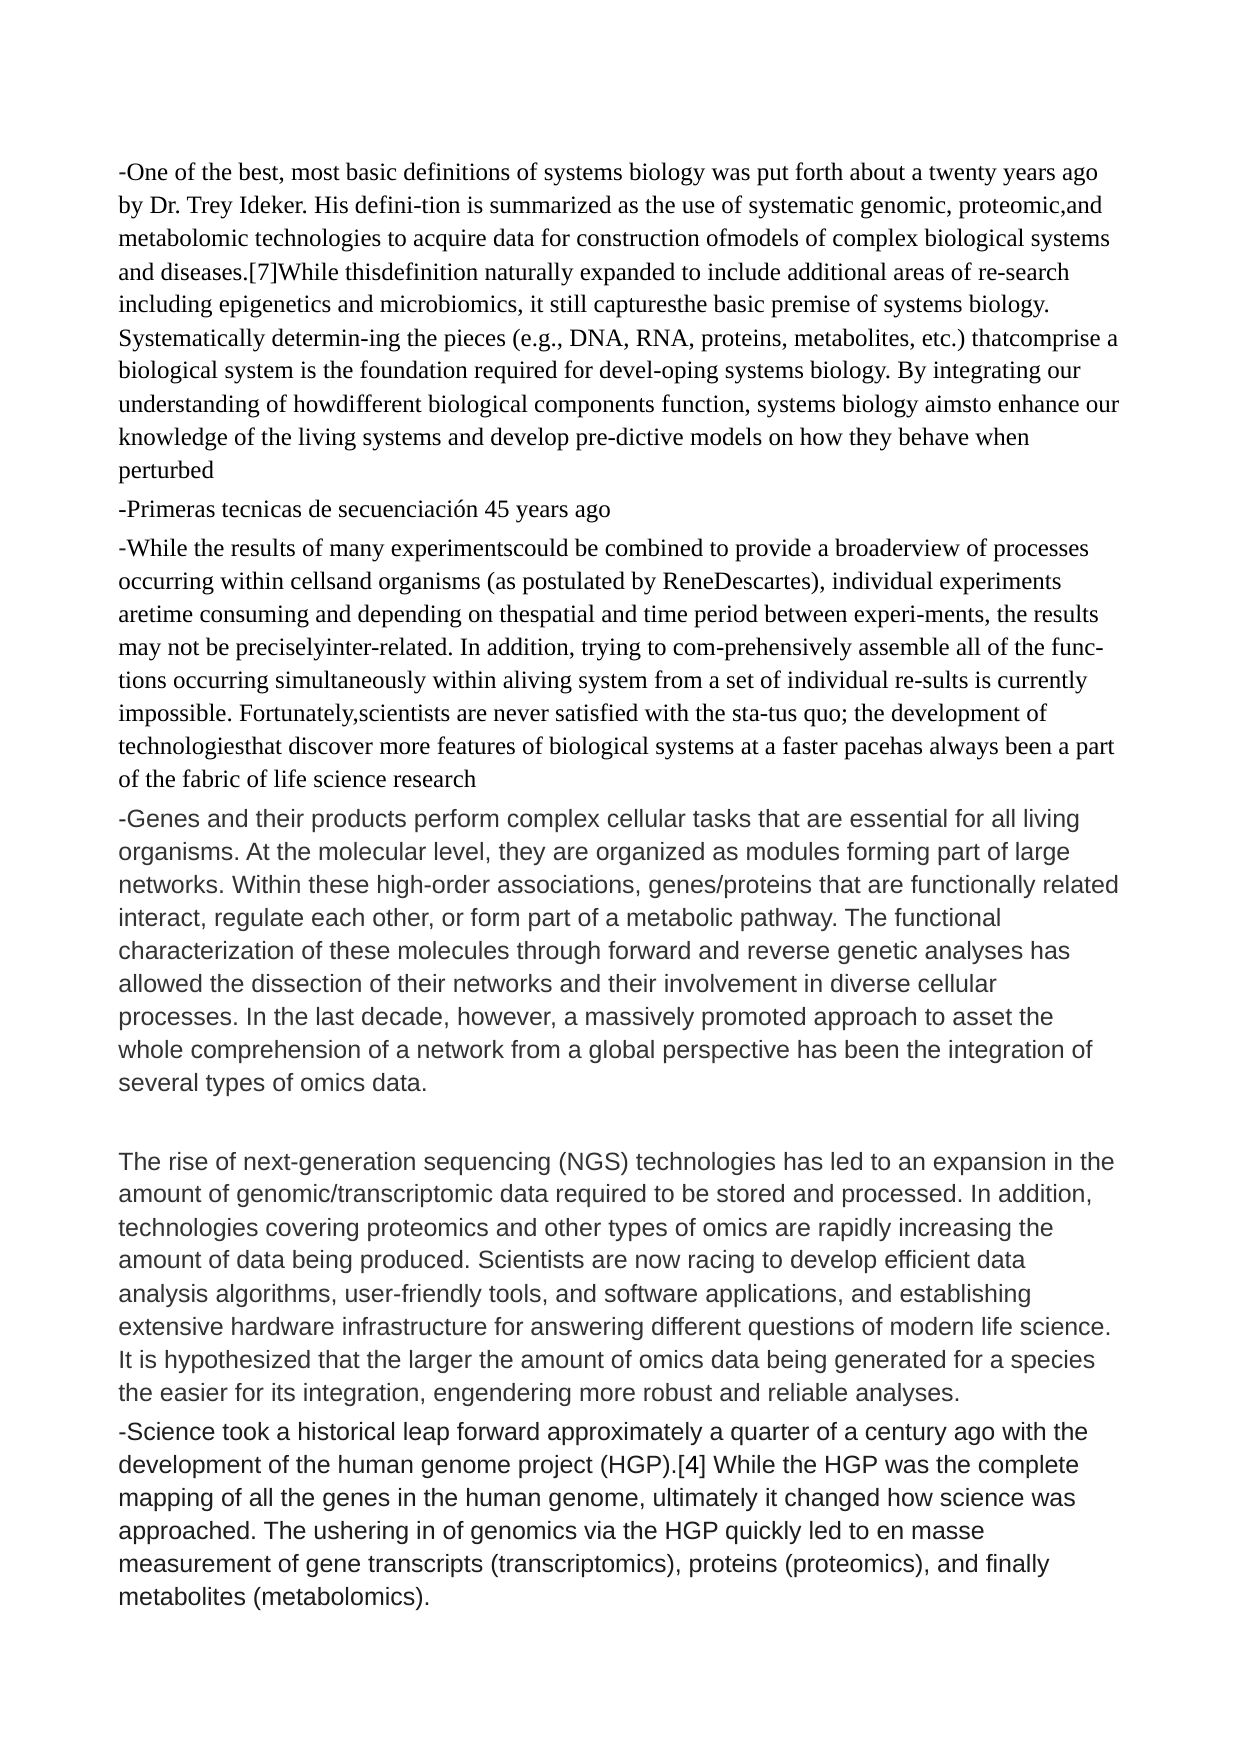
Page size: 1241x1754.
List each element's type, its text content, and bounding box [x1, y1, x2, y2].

text The rise of next-generation sequencing (NGS) technologies has led to an expansion in the amount of genomic/transcriptomic data required to be stored and processed. In addition, technologies covering proteomics and other types of omics are rapidly increasing the amount of data being produced. Scientists are now racing to develop efficient data analysis algorithms, user-friendly tools, and software applications, and establishing extensive hardware infrastructure for answering different questions of modern life science. It is hypothesized that the larger the amount of omics data being generated for a species the easier for its integration, engendering more robust and reliable analyses. [118, 1146, 1122, 1406]
text -Primeras tecnicas de secuenciación 45 years ago [118, 494, 1122, 523]
text -One of the best, most basic definitions of systems biology was put forth about a twenty years ago by Dr. Trey Ideker. His defini-tion is summarized as the use of systematic genomic, proteomic,and metabolomic technologies to acquire data for construction ofmodels of complex biological systems and diseases.[7]While thisdefinition naturally expanded to include additional areas of re-search including epigenetics and microbiomics, it still capturesthe basic premise of systems biology. Systematically determin-ing the pieces (e.g., DNA, RNA, proteins, metabolites, etc.) thatcomprise a biological system is the foundation required for devel-oping systems biology. By integrating our understanding of howdifferent biological components function, systems biology aimsto enhance our knowledge of the living systems and develop pre-dictive models on how they behave when perturbed [118, 157, 1122, 483]
text -Science took a historical leap forward approximately a quarter of a century ago with the development of the human genome project (HGP).[4] While the HGP was the complete mapping of all the genes in the human genome, ultimately it changed how science was approached. The ushering in of genomics via the HGP quickly led to en masse measurement of gene transcripts (transcriptomics), proteins (proteomics), and finally metabolites (metabolomics). [118, 1417, 1122, 1611]
text -While the results of many experimentscould be combined to provide a broaderview of processes occurring within cellsand organisms (as postulated by ReneDescartes), individual experiments aretime consuming and depending on thespatial and time period between experi-ments, the results may not be preciselyinter-related. In addition, trying to com-prehensively assemble all of the func-tions occurring simultaneously within aliving system from a set of individual re-sults is currently impossible. Fortunately,scientists are never satisfied with the sta-tus quo; the development of technologiesthat discover more features of biological systems at a faster pacehas always been a part of the fabric of life science research [118, 533, 1122, 793]
text -Genes and their products perform complex cellular tasks that are essential for all living organisms. At the molecular level, they are organized as modules forming part of large networks. Within these high-order associations, genes/proteins that are functionally related interact, regulate each other, or form part of a metabolic pathway. The functional characterization of these molecules through forward and reverse genetic analyses has allowed the dissection of their networks and their involvement in diverse cellular processes. In the last decade, however, a massively promoted approach to asset the whole comprehension of a network from a global perspective has been the integration of several types of omics data. [118, 804, 1122, 1097]
